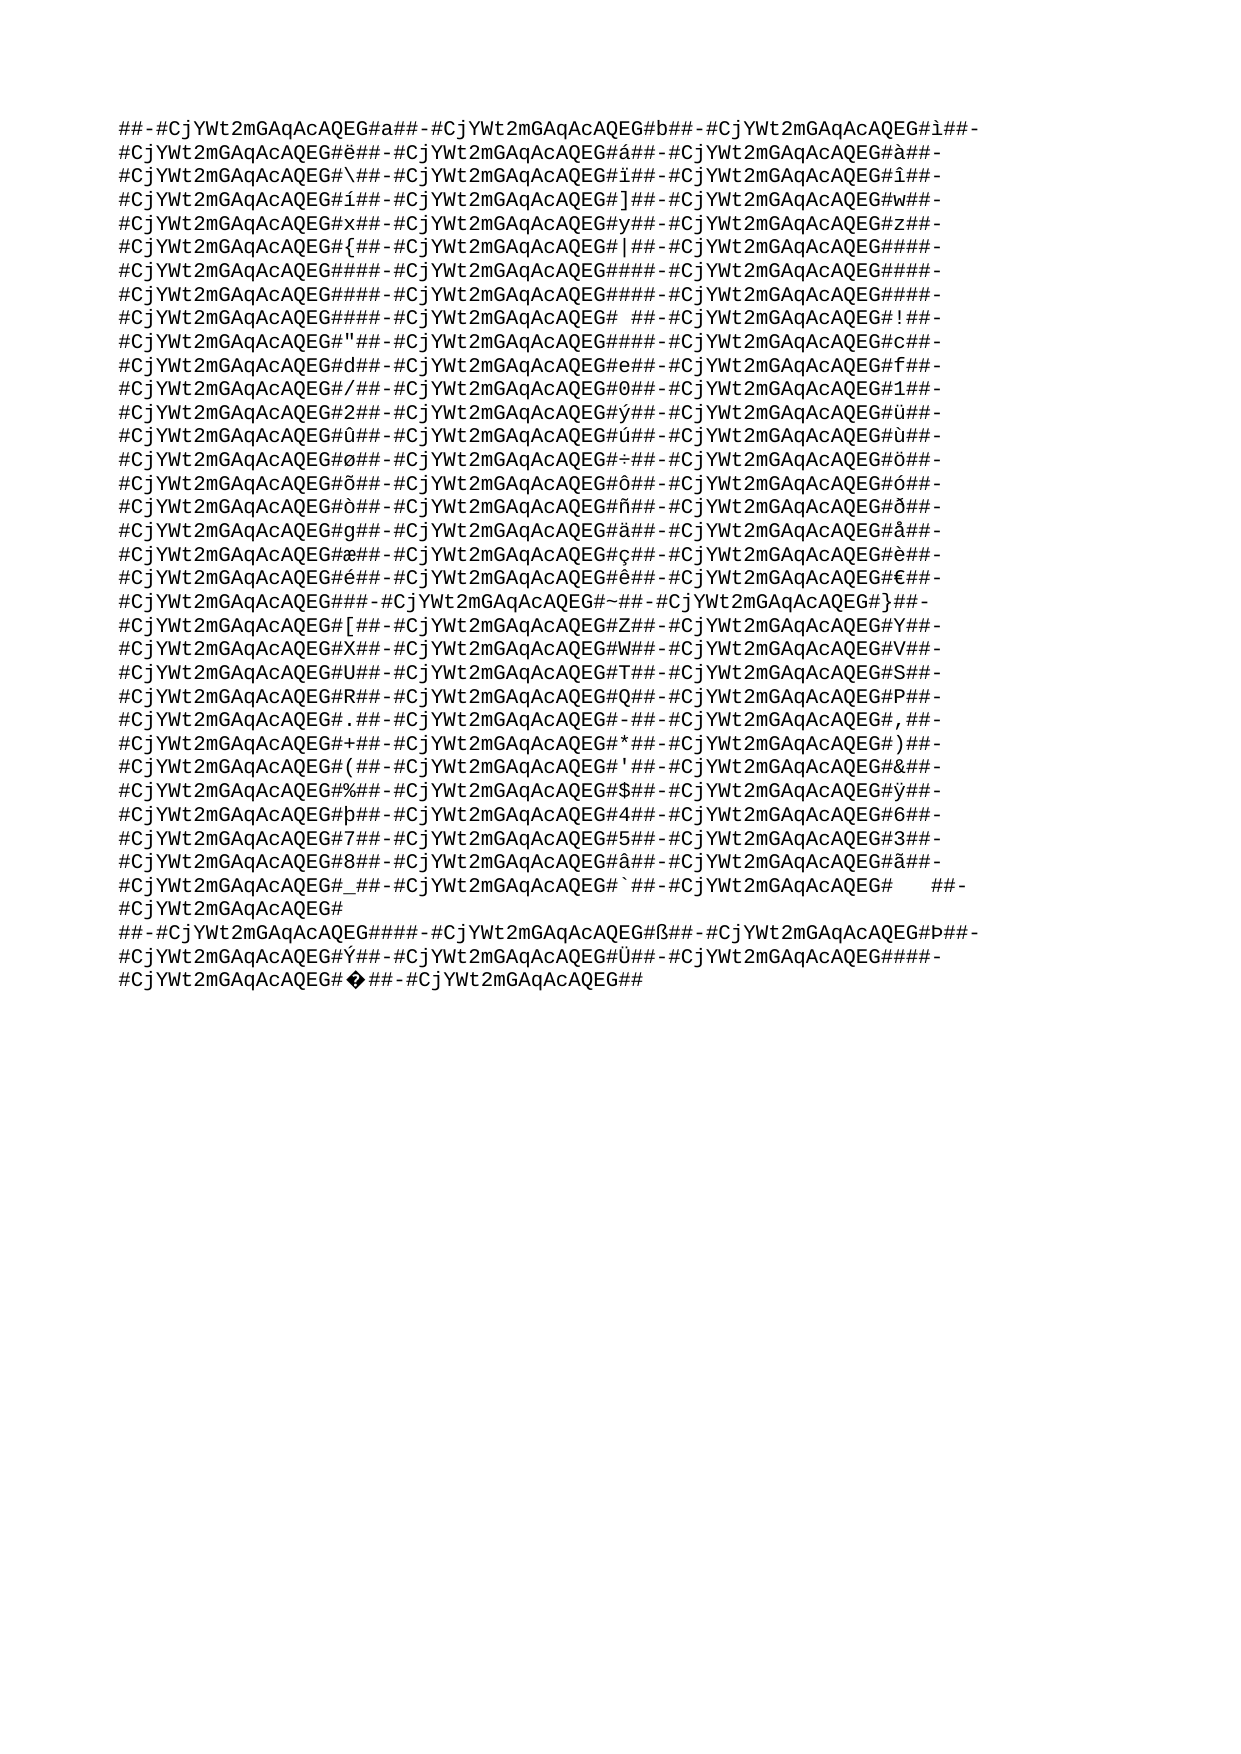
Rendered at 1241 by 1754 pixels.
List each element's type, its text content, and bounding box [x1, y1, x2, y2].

text ##-#CjYWt2mGAqAcAQEG#a##-#CjYWt2mGAqAcAQEG#b##-#CjYWt2mGAqAcAQEG#ì##-#CjYWt2mGAqAcAQEG#ë##-#CjYWt2mGAqAcAQEG#á##-#CjYWt2mGAqAcAQEG#à##-#CjYWt2mGAqAcAQEG#\##-#CjYWt2mGAqAcAQEG#ï##-#CjYWt2mGAqAcAQEG#î##-#CjYWt2mGAqAcAQEG#í##-#CjYWt2mGAqAcAQEG#]##-#CjYWt2mGAqAcAQEG#w##-#CjYWt2mGAqAcAQEG#x##-#CjYWt2mGAqAcAQEG#y##-#CjYWt2mGAqAcAQEG#z##-#CjYWt2mGAqAcAQEG#{##-#CjYWt2mGAqAcAQEG#|##-#CjYWt2mGAqAcAQEG####-#CjYWt2mGAqAcAQEG####-#CjYWt2mGAqAcAQEG####-#CjYWt2mGAqAcAQEG####-#CjYWt2mGAqAcAQEG####-#CjYWt2mGAqAcAQEG####-#CjYWt2mGAqAcAQEG####-#CjYWt2mGAqAcAQEG####-#CjYWt2mGAqAcAQEG# ##-#CjYWt2mGAqAcAQEG#!##-#CjYWt2mGAqAcAQEG#"##-#CjYWt2mGAqAcAQEG####-#CjYWt2mGAqAcAQEG#c##-#CjYWt2mGAqAcAQEG#d##-#CjYWt2mGAqAcAQEG#e##-#CjYWt2mGAqAcAQEG#f##-#CjYWt2mGAqAcAQEG#/##-#CjYWt2mGAqAcAQEG#0##-#CjYWt2mGAqAcAQEG#1##-#CjYWt2mGAqAcAQEG#2##-#CjYWt2mGAqAcAQEG#ý##-#CjYWt2mGAqAcAQEG#ü##-#CjYWt2mGAqAcAQEG#û##-#CjYWt2mGAqAcAQEG#ú##-#CjYWt2mGAqAcAQEG#ù##-#CjYWt2mGAqAcAQEG#ø##-#CjYWt2mGAqAcAQEG#÷##-#CjYWt2mGAqAcAQEG#ö##-#CjYWt2mGAqAcAQEG#õ##-#CjYWt2mGAqAcAQEG#ô##-#CjYWt2mGAqAcAQEG#ó##-#CjYWt2mGAqAcAQEG#ò##-#CjYWt2mGAqAcAQEG#ñ##-#CjYWt2mGAqAcAQEG#ð##-#CjYWt2mGAqAcAQEG#g##-#CjYWt2mGAqAcAQEG#ä##-#CjYWt2mGAqAcAQEG#å##-#CjYWt2mGAqAcAQEG#æ##-#CjYWt2mGAqAcAQEG#ç##-#CjYWt2mGAqAcAQEG#è##-#CjYWt2mGAqAcAQEG#é##-#CjYWt2mGAqAcAQEG#ê##-#CjYWt2mGAqAcAQEG#€##-#CjYWt2mGAqAcAQEG###-#CjYWt2mGAqAcAQEG#~##-#CjYWt2mGAqAcAQEG#}##-#CjYWt2mGAqAcAQEG#[##-#CjYWt2mGAqAcAQEG#Z##-#CjYWt2mGAqAcAQEG#Y##-#CjYWt2mGAqAcAQEG#X##-#CjYWt2mGAqAcAQEG#W##-#CjYWt2mGAqAcAQEG#V##-#CjYWt2mGAqAcAQEG#U##-#CjYWt2mGAqAcAQEG#T##-#CjYWt2mGAqAcAQEG#S##-#CjYWt2mGAqAcAQEG#R##-#CjYWt2mGAqAcAQEG#Q##-#CjYWt2mGAqAcAQEG#P##-#CjYWt2mGAqAcAQEG#.##-#CjYWt2mGAqAcAQEG#-##-#CjYWt2mGAqAcAQEG#,##-#CjYWt2mGAqAcAQEG#+##-#CjYWt2mGAqAcAQEG#*##-#CjYWt2mGAqAcAQEG#)##-#CjYWt2mGAqAcAQEG#(##-#CjYWt2mGAqAcAQEG#'##-#CjYWt2mGAqAcAQEG#&##-#CjYWt2mGAqAcAQEG#%##-#CjYWt2mGAqAcAQEG#$##-#CjYWt2mGAqAcAQEG#ÿ##-#CjYWt2mGAqAcAQEG#þ##-#CjYWt2mGAqAcAQEG#4##-#CjYWt2mGAqAcAQEG#6##-#CjYWt2mGAqAcAQEG#7##-#CjYWt2mGAqAcAQEG#5##-#CjYWt2mGAqAcAQEG#3##-#CjYWt2mGAqAcAQEG#8##-#CjYWt2mGAqAcAQEG#â##-#CjYWt2mGAqAcAQEG#ã##-#CjYWt2mGAqAcAQEG#_##-#CjYWt2mGAqAcAQEG#`##-#CjYWt2mGAqAcAQEG# ##-#CjYWt2mGAqAcAQEG# ##-#CjYWt2mGAqAcAQEG####-#CjYWt2mGAqAcAQEG#ß##-#CjYWt2mGAqAcAQEG#Þ##-#CjYWt2mGAqAcAQEG#Ý##-#CjYWt2mGAqAcAQEG#Ü##-#CjYWt2mGAqAcAQEG####-#CjYWt2mGAqAcAQEG#�##-#CjYWt2mGAqAcAQEG## [118, 118, 1122, 993]
